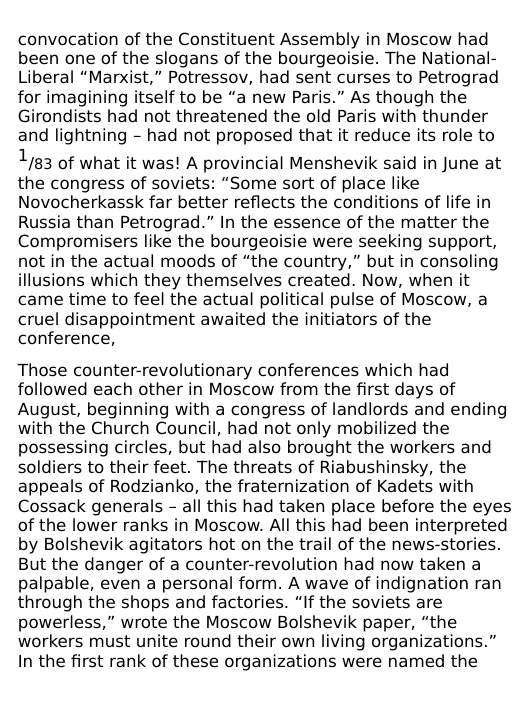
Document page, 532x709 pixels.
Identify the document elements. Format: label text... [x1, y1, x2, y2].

text convocation of the Constituent Assembly in Moscow had been one of the slogans of the bourgeoisie. The National-Liberal “Marxist,” Potressov, had sent curses to Petrograd for imagining itself to be “a new Paris.” As though the Girondists had not threatened the old Paris with thunder and lightning – had not proposed that it reduce its role to 1/83 of what it was! A provincial Menshevik said in June at the congress of soviets: “Some sort of place like Novocherkassk far better reflects the conditions of life in Russia than Petrograd.” In the essence of the matter the Compromisers like the bourgeoisie were seeking support, not in the actual moods of “the country,” but in consoling illusions which they themselves created. Now, when it came time to feel the actual political pulse of Moscow, a cruel disappointment awaited the initiators of the conference, [18, 29, 514, 348]
text Those counter-revolutionary conferences which had followed each other in Moscow from the first days of August, beginning with a congress of landlords and ending with the Church Council, had not only mobilized the possessing circles, but had also brought the workers and soldiers to their feet. The threats of Riabushinsky, the appeals of Rodzianko, the fraternization of Kadets with Cossack generals – all this had taken place before the eyes of the lower ranks in Moscow. All this had been interpreted by Bolshevik agitators hot on the trail of the news-stories. But the danger of a counter-revolution had now taken a palpable, even a personal form. A wave of indignation ran through the shops and factories. “If the soviets are powerless,” wrote the Moscow Bolshevik paper, “the workers must unite round their own living organizations.” In the first rank of these organizations were named the [18, 361, 514, 671]
